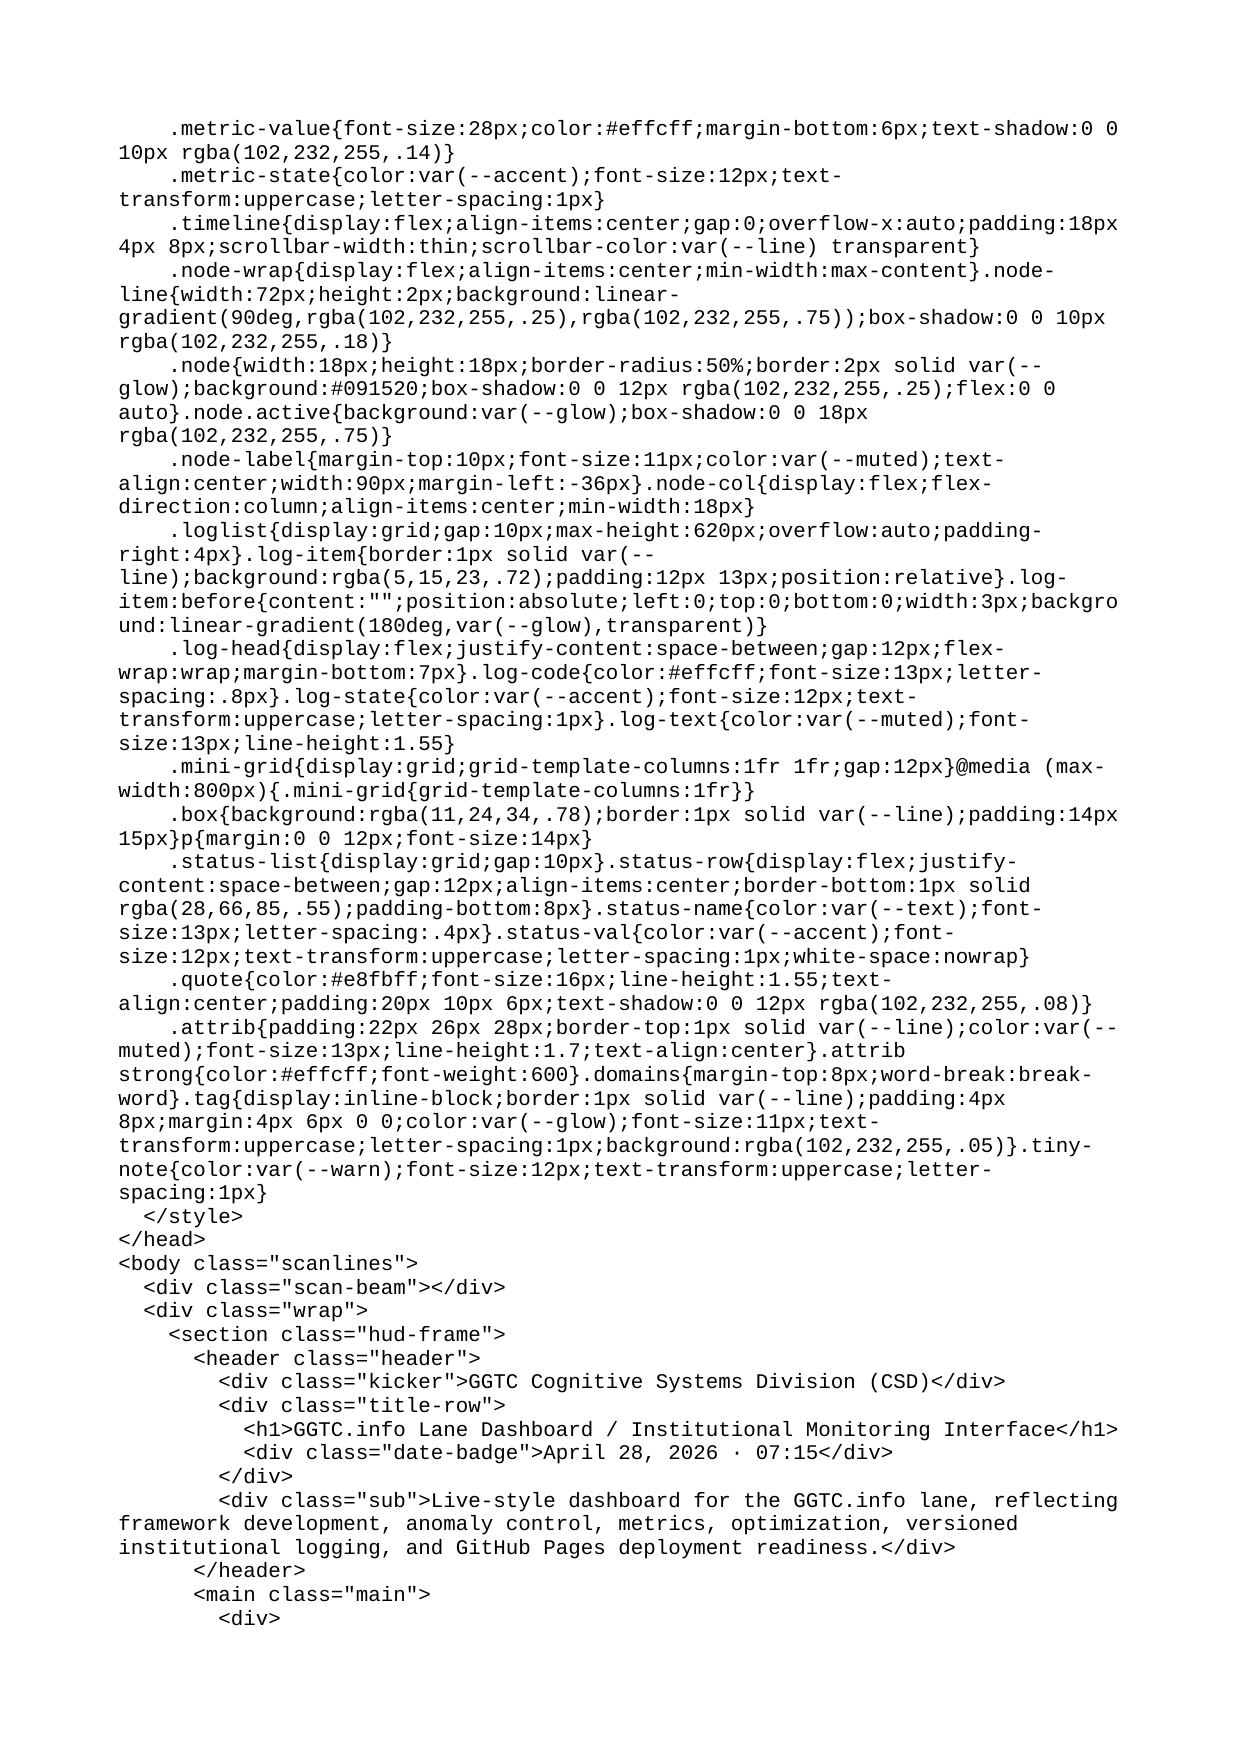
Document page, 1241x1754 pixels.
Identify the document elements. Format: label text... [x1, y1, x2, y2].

text .quote{color:#e8fbff;font-size:16px;line-height:1.55;text-align:center;padding:20px 10px 6px;text-shadow:0 0 12px rgba(102,232,255,.08)} [118, 969, 1122, 1017]
text <div class="date-badge">April 28, 2026 · 07:15</div> [118, 1442, 1122, 1466]
text <div class="title-row"> [118, 1395, 1122, 1419]
text </header> [118, 1561, 1122, 1584]
text .timeline{display:flex;align-items:center;gap:0;overflow-x:auto;padding:18px 4px 8px;scrollbar-width:thin;scrollbar-color:var(--line) transparent} [118, 213, 1122, 260]
text <body class="scanlines"> [118, 1253, 1122, 1277]
text .loglist{display:grid;gap:10px;max-height:620px;overflow:auto;padding-right:4px}.log-item{border:1px solid var(--line);background:rgba(5,15,23,.72);padding:12px 13px;position:relative}.log-item:before{content:"";position:absolute;left:0;top:0;bottom:0;width:3px;background:linear-gradient(180deg,var(--glow),transparent)} [118, 520, 1122, 638]
text .box{background:rgba(11,24,34,.78);border:1px solid var(--line);padding:14px 15px}p{margin:0 0 12px;font-size:14px} [118, 804, 1122, 851]
text .metric-state{color:var(--accent);font-size:12px;text-transform:uppercase;letter-spacing:1px} [118, 165, 1122, 213]
text <div> [118, 1608, 1122, 1631]
text <header class="header"> [118, 1348, 1122, 1371]
text .attrib{padding:22px 26px 28px;border-top:1px solid var(--line);color:var(--muted);font-size:13px;line-height:1.7;text-align:center}.attrib strong{color:#effcff;font-weight:600}.domains{margin-top:8px;word-break:break-word}.tag{display:inline-block;border:1px solid var(--line);padding:4px 8px;margin:4px 6px 0 0;color:var(--glow);font-size:11px;text-transform:uppercase;letter-spacing:1px;background:rgba(102,232,255,.05)}.tiny-note{color:var(--warn);font-size:12px;text-transform:uppercase;letter-spacing:1px} [118, 1017, 1122, 1206]
text .status-list{display:grid;gap:10px}.status-row{display:flex;justify-content:space-between;gap:12px;align-items:center;border-bottom:1px solid rgba(28,66,85,.55);padding-bottom:8px}.status-name{color:var(--text);font-size:13px;letter-spacing:.4px}.status-val{color:var(--accent);font-size:12px;text-transform:uppercase;letter-spacing:1px;white-space:nowrap} [118, 851, 1122, 969]
text </head> [118, 1229, 1122, 1253]
text </div> [118, 1466, 1122, 1489]
text .mini-grid{display:grid;grid-template-columns:1fr 1fr;gap:12px}@media (max-width:800px){.mini-grid{grid-template-columns:1fr}} [118, 757, 1122, 804]
text .metric-value{font-size:28px;color:#effcff;margin-bottom:6px;text-shadow:0 0 10px rgba(102,232,255,.14)} [118, 118, 1122, 165]
text <div class="wrap"> [118, 1300, 1122, 1324]
text .log-head{display:flex;justify-content:space-between;gap:12px;flex-wrap:wrap;margin-bottom:7px}.log-code{color:#effcff;font-size:13px;letter-spacing:.8px}.log-state{color:var(--accent);font-size:12px;text-transform:uppercase;letter-spacing:1px}.log-text{color:var(--muted);font-size:13px;line-height:1.55} [118, 638, 1122, 757]
text <section class="hud-frame"> [118, 1324, 1122, 1348]
text .node{width:18px;height:18px;border-radius:50%;border:2px solid var(--glow);background:#091520;box-shadow:0 0 12px rgba(102,232,255,.25);flex:0 0 auto}.node.active{background:var(--glow);box-shadow:0 0 18px rgba(102,232,255,.75)} [118, 354, 1122, 449]
text </style> [118, 1206, 1122, 1229]
text .node-label{margin-top:10px;font-size:11px;color:var(--muted);text-align:center;width:90px;margin-left:-36px}.node-col{display:flex;flex-direction:column;align-items:center;min-width:18px} [118, 449, 1122, 520]
text <main class="main"> [118, 1584, 1122, 1608]
text <div class="sub">Live-style dashboard for the GGTC.info lane, reflecting framework development, anomaly control, metrics, optimization, versioned institutional logging, and GitHub Pages deployment readiness.</div> [118, 1489, 1122, 1561]
text <h1>GGTC.info Lane Dashboard / Institutional Monitoring Interface</h1> [118, 1419, 1122, 1442]
text <div class="scan-beam"></div> [118, 1277, 1122, 1300]
text .node-wrap{display:flex;align-items:center;min-width:max-content}.node-line{width:72px;height:2px;background:linear-gradient(90deg,rgba(102,232,255,.25),rgba(102,232,255,.75));box-shadow:0 0 10px rgba(102,232,255,.18)} [118, 260, 1122, 354]
text <div class="kicker">GGTC Cognitive Systems Division (CSD)</div> [118, 1371, 1122, 1395]
